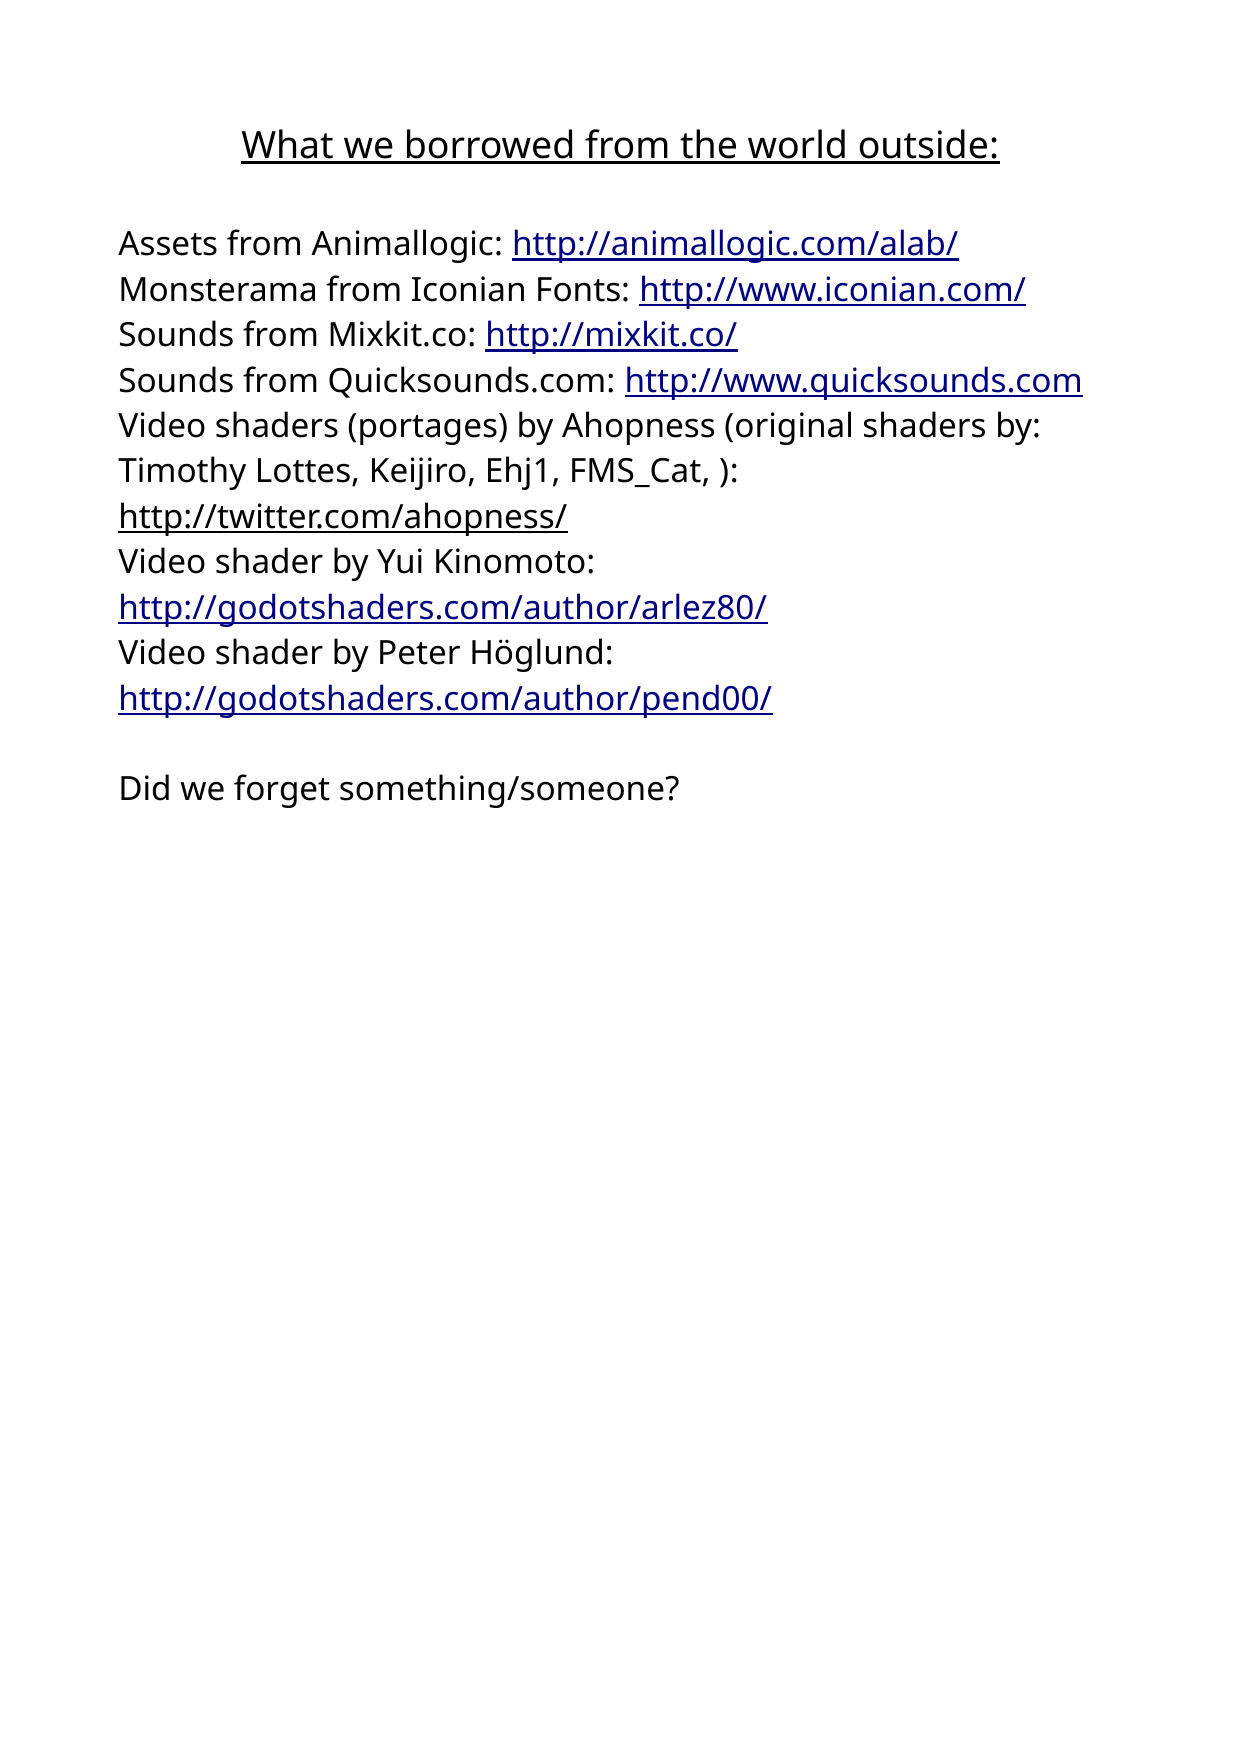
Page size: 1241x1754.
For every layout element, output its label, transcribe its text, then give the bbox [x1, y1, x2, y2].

text Monsterama from Iconian Fonts: http://www.iconian.com/ [118, 266, 1122, 311]
text What we borrowed from the world outside: [118, 118, 1122, 169]
text Did we forget something/someone? [118, 765, 1122, 811]
text Video shader by Yui Kinomoto: http://godotshaders.com/author/arlez80/ [118, 538, 1122, 629]
text Sounds from Mixkit.co: http://mixkit.co/ [118, 311, 1122, 356]
text Video shader by Peter Höglund: http://godotshaders.com/author/pend00/ [118, 629, 1122, 720]
text Sounds from Quicksounds.com: http://www.quicksounds.com [118, 356, 1122, 402]
text Video shaders (portages) by Ahopness (original shaders by: Timothy Lottes, Keijiro, Ehj1, FMS_Cat, ): http://twitter.com/ahopness/ [118, 402, 1122, 538]
text Assets from Animallogic: http://animallogic.com/alab/ [118, 220, 1122, 266]
